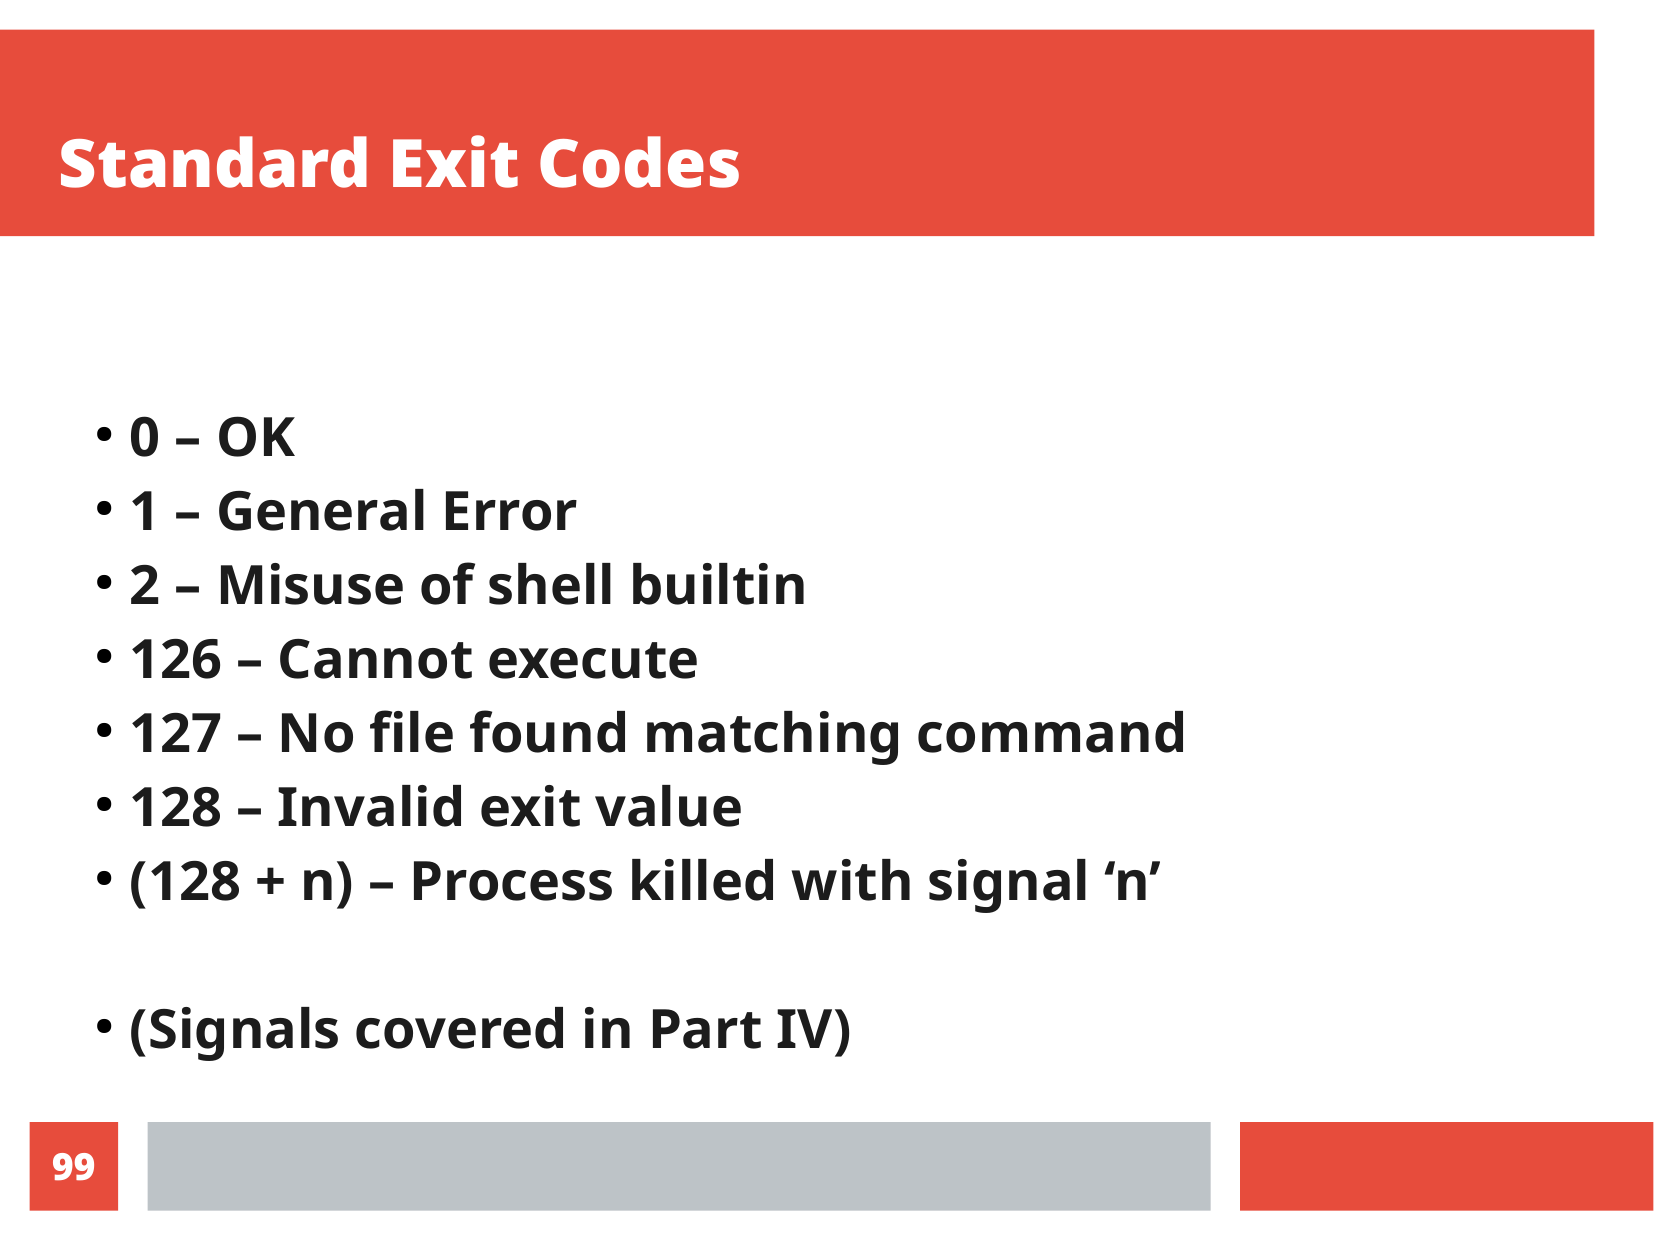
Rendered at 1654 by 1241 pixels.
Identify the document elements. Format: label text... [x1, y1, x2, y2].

subtitle 0 – OK 1 – General Error 2 – Misuse of shell builtin 126 – Cannot execute 127 – No file found matching command 128 – Invalid exit value (128 + n) – Process killed with signal ‘n’ (Signals covered in Part IV) [59, 324, 1565, 1093]
title Standard Exit Codes [59, 59, 1595, 207]
